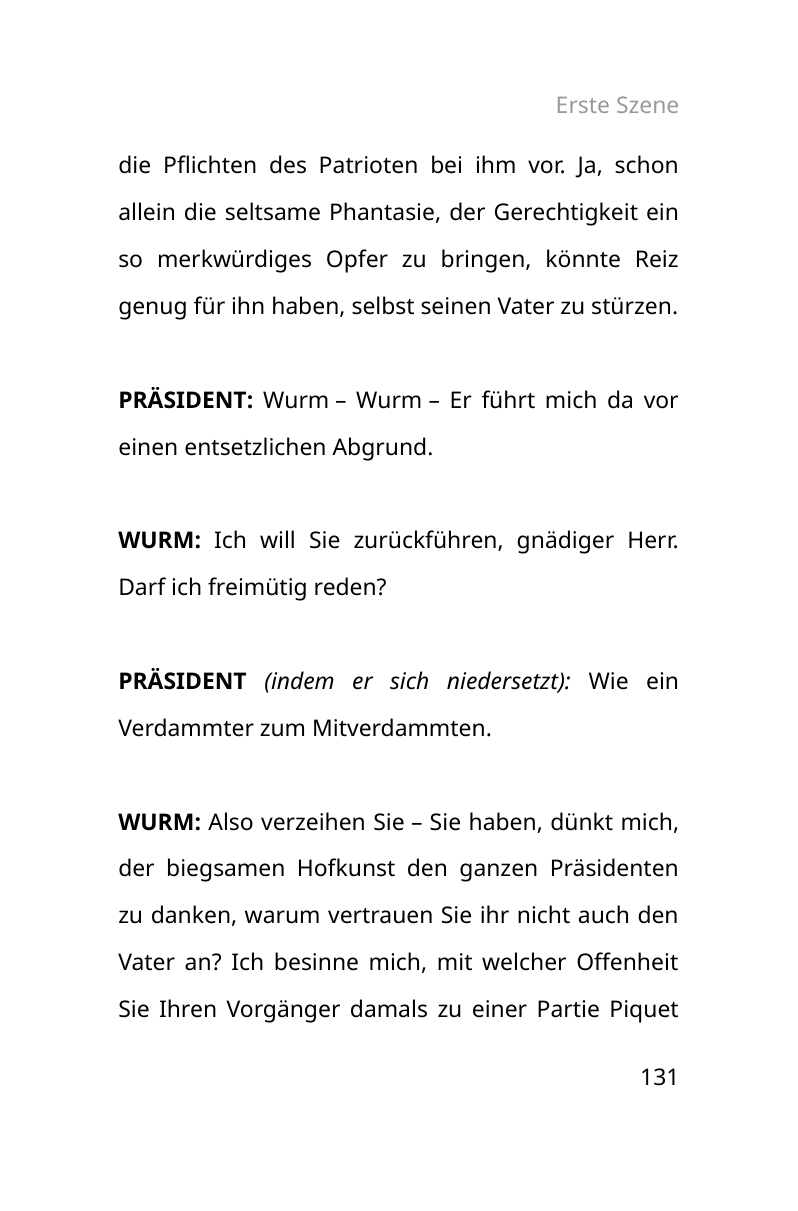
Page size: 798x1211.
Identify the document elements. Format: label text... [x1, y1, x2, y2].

text WURM: Also verzeihen Sie – Sie haben, dünkt mich, der biegsamen Hofkunst den ganzen Präsidenten zu danken, warum vertrauen Sie ihr nicht auch den Vater an? Ich besinne mich, mit welcher Offenheit Sie Ihren Vorgänger damals zu einer Partie Piquet [118, 770, 679, 1024]
text WURM: Ich will Sie zurückführen, gnädiger Herr. Darf ich freimütig reden? [118, 489, 679, 602]
text PRÄSIDENT: Wurm – Wurm – Er führt mich da vor einen entsetzlichen Abgrund. [118, 348, 679, 462]
text PRÄSIDENT (indem er sich niedersetzt): Wie ein Verdammter zum Mitverdammten. [118, 630, 679, 743]
text die Pflichten des Patrioten bei ihm vor. Ja, schon allein die seltsame Phantasie, der Gerechtigkeit ein so merkwürdiges Opfer zu bringen, könnte Reiz genug für ihn haben, selbst seinen Vater zu stürzen. [118, 149, 679, 321]
